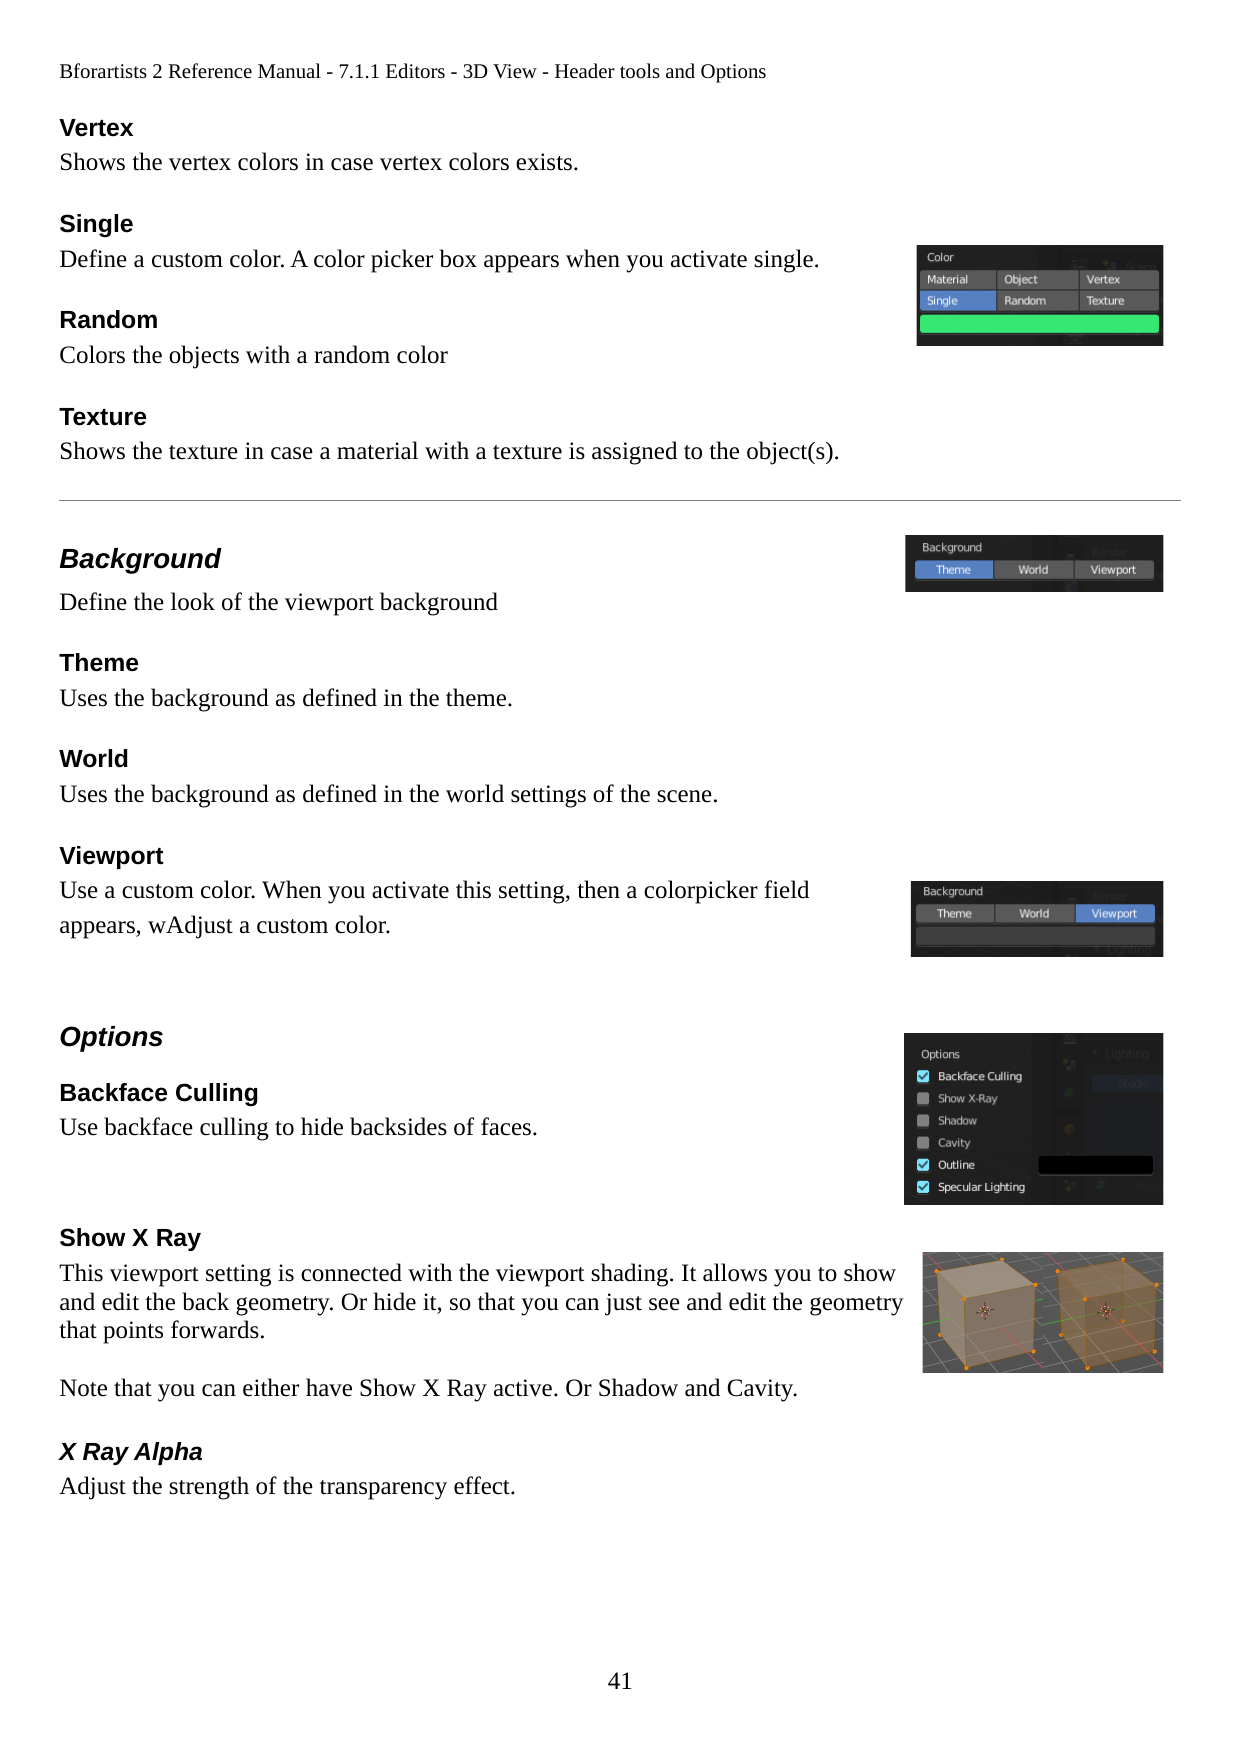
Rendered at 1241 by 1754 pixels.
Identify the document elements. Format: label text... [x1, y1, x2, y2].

text Note that you can either have Show X Ray active. Or Shadow and Cavity. [59, 1344, 1181, 1402]
subtitle Single [59, 209, 1181, 237]
subtitle Vertex [59, 113, 1181, 141]
picture [905, 535, 1164, 592]
subtitle [1164, 305, 1181, 334]
subtitle [1164, 542, 1181, 574]
text Use a custom color. When you activate this setting, then a colorpicker field appears, wAdjust a custom color. [59, 876, 1181, 939]
subtitle Show X Ray [59, 1223, 1181, 1252]
subtitle World [59, 744, 1181, 773]
subtitle X Ray Alpha [59, 1437, 1181, 1465]
subtitle Texture [59, 402, 1181, 430]
text Uses the background as defined in the theme. [59, 683, 1181, 712]
subtitle Backface Culling [59, 1078, 904, 1106]
picture [922, 1252, 1164, 1373]
text This viewport setting is connected with the viewport shading. It allows you to show and edit the back geometry. Or hide it, so that you can just see and edit the geometry that points forwards. [59, 1258, 922, 1344]
subtitle Random [59, 305, 916, 334]
text Shows the vertex colors in case vertex colors exists. [59, 147, 1181, 176]
subtitle Options [59, 1021, 1181, 1053]
subtitle [1164, 1078, 1181, 1106]
picture [910, 881, 1164, 957]
text Define a custom color. A color picker box appears when you activate single. [59, 244, 1181, 272]
subtitle Background [59, 542, 905, 574]
subtitle Theme [59, 648, 1181, 677]
text Adjust the strength of the transparency effect. [59, 1471, 1181, 1500]
text Use backface culling to hide backsides of faces. [59, 1112, 904, 1141]
text Uses the background as defined in the world settings of the scene. [59, 779, 1181, 808]
text Define the look of the viewport background [59, 587, 1181, 615]
picture [904, 1033, 1164, 1205]
text Colors the objects with a random color [59, 340, 1181, 369]
subtitle Viewport [59, 841, 1181, 869]
picture [916, 245, 1164, 346]
text Shows the texture in case a material with a texture is assigned to the object(s). [59, 436, 1181, 465]
